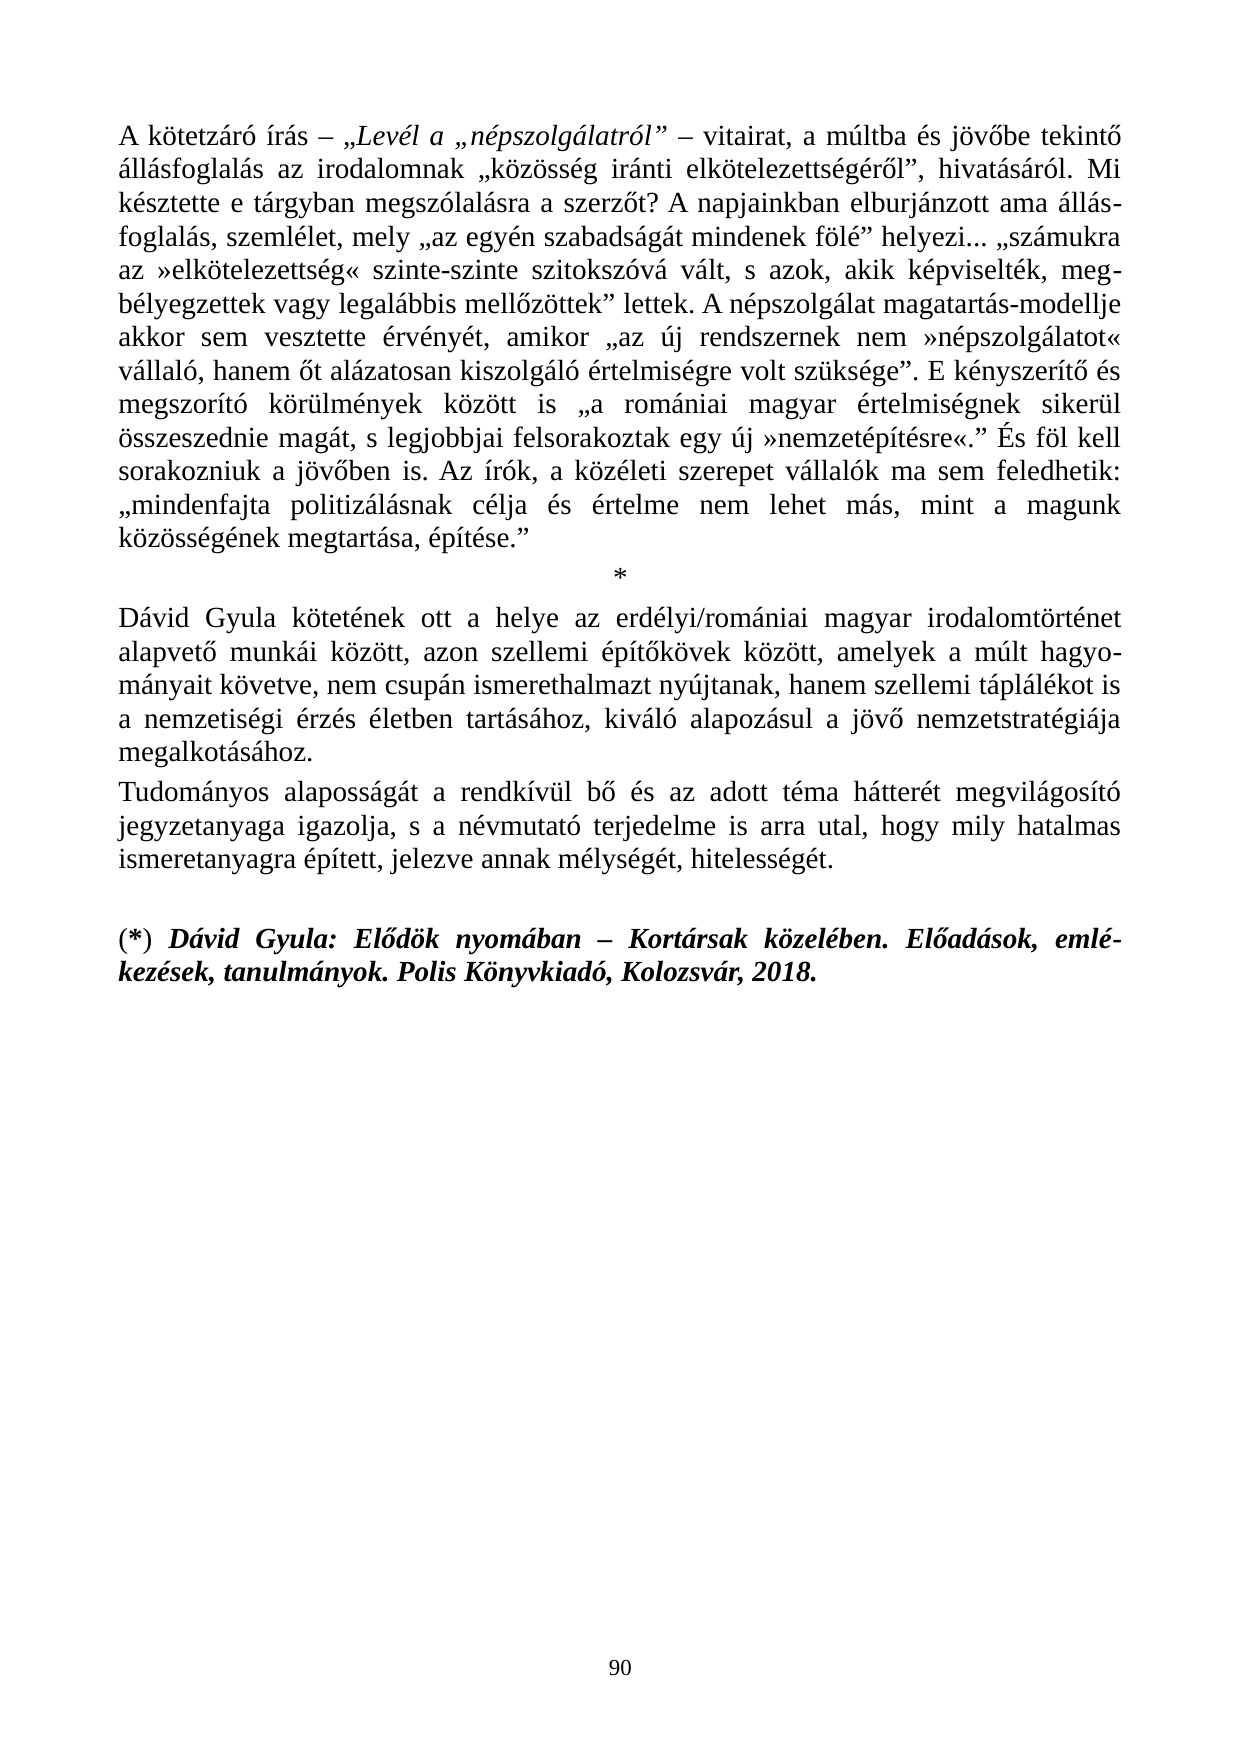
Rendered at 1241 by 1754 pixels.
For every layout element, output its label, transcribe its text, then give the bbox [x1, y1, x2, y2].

text A kötetzáró írás – „Levél a „népszolgálatról” – vitairat, a múltba és jövőbe tekintő állásfoglalás az irodalomnak „közösség iránti elkötelezettségéről”, hivatásáról. Mi késztette e tárgyban megszólalásra a szerzőt? A napjainkban elburjánzott ama állás­foglalás, szemlélet, mely „az egyén szabadságát mindenek fölé” helyezi... „számukra az »elkötelezettség« szinte-szinte szitokszóvá vált, s azok, akik képviselték, meg­bélyegzettek vagy legalábbis mellőzöttek” lettek. A népszolgálat magatartás-modellje akkor sem vesztette érvényét, amikor „az új rendszernek nem »népszolgálatot« vállaló, hanem őt alázatosan kiszolgáló értelmiségre volt szüksége”. E kényszerítő és megszorító körülmények között is „a romániai magyar értelmiségnek sikerül összeszednie magát, s legjobbjai felsorakoztak egy új »nemzetépítésre«.” És föl kell sorakozniuk a jövőben is. Az írók, a közéleti szerepet vállalók ma sem feledhetik: „mindenfajta politizálásnak célja és értelme nem lehet más, mint a magunk közösségének megtartása, építése.” [118, 118, 1122, 554]
text Tudományos alaposságát a rendkívül bő és az adott téma hátterét megvilágosító jegyzetanyaga igazolja, s a névmutató terjedelme is arra utal, hogy mily hatalmas ismeretanyagra épített, jelezve annak mélységét, hitelességét. [118, 774, 1122, 875]
text * [118, 560, 1122, 594]
text (*) Dávid Gyula: Elődök nyomában – Kortársak közelében. Előadások, emlé­kezések, tanulmányok. Polis Könyvkiadó, Kolozsvár, 2018. [118, 921, 1122, 988]
text Dávid Gyula kötetének ott a helye az erdélyi/romániai magyar irodalomtörténet alapvető munkái között, azon szellemi építőkövek között, amelyek a múlt hagyo­mányait követve, nem csupán ismerethalmazt nyújtanak, hanem szellemi táplálékot is a nemzetiségi érzés életben tartásához, kiváló alapozásul a jövő nemzetstratégiája megalkotásához. [118, 600, 1122, 768]
